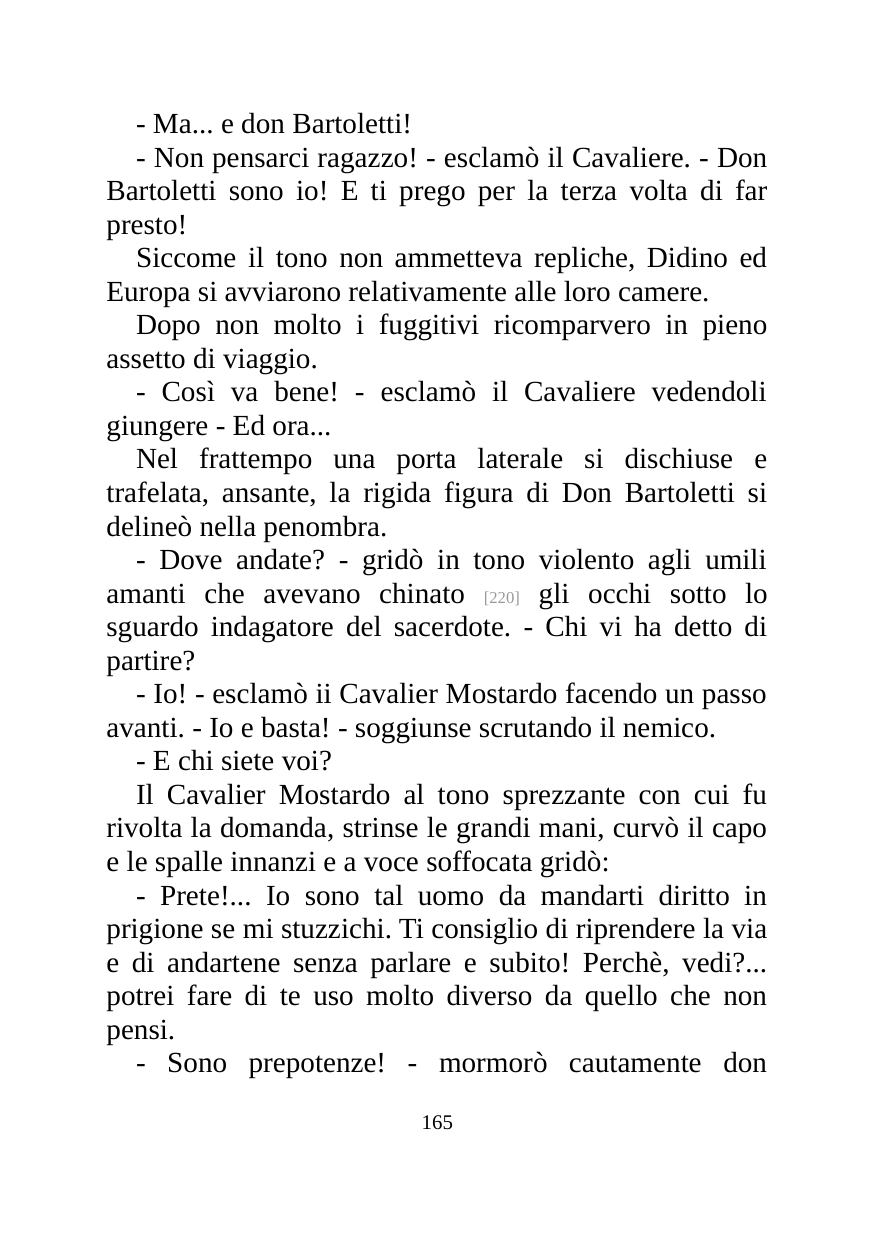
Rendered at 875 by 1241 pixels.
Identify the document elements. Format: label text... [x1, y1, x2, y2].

text - Sono prepotenze! - mormorò cautamente don [106, 1045, 768, 1079]
text - Prete!... Io sono tal uomo da mandarti diritto in prigione se mi stuzzichi. Ti consiglio di riprendere la via e di andartene senza parlare e subito! Perchè, vedi?... potrei fare di te uso molto diverso da quello che non pensi. [106, 878, 768, 1045]
text Dopo non molto i fuggitivi ricomparvero in pieno assetto di viaggio. [106, 307, 768, 374]
text Siccome il tono non ammetteva repliche, Didino ed Europa si avviarono relativamente alle loro camere. [106, 240, 768, 307]
text Il Cavalier Mostardo al tono sprezzante con cui fu rivolta la domanda, strinse le grandi mani, curvò il capo e le spalle innanzi e a voce soffocata gridò: [106, 777, 768, 878]
text - Ma... e don Bartoletti! [106, 106, 768, 140]
text - Non pensarci ragazzo! - esclamò il Cavaliere. - Don Bartoletti sono io! E ti prego per la terza volta di far presto! [106, 140, 768, 240]
text - Così va bene! - esclamò il Cavaliere vedendoli giungere - Ed ora... [106, 374, 768, 442]
text - Dove andate? - gridò in tono violento agli umili amanti che avevano chinato [220] gli occhi sotto lo sguardo indagatore del sacerdote. - Chi vi ha detto di partire? [106, 542, 768, 676]
text Nel frattempo una porta laterale si dischiuse e trafelata, ansante, la rigida figura di Don Bartoletti si delineò nella penombra. [106, 442, 768, 542]
text - Io! - esclamò ii Cavalier Mostardo facendo un passo avanti. - Io e basta! - soggiunse scrutando il nemico. [106, 676, 768, 743]
text - E chi siete voi? [106, 743, 768, 777]
